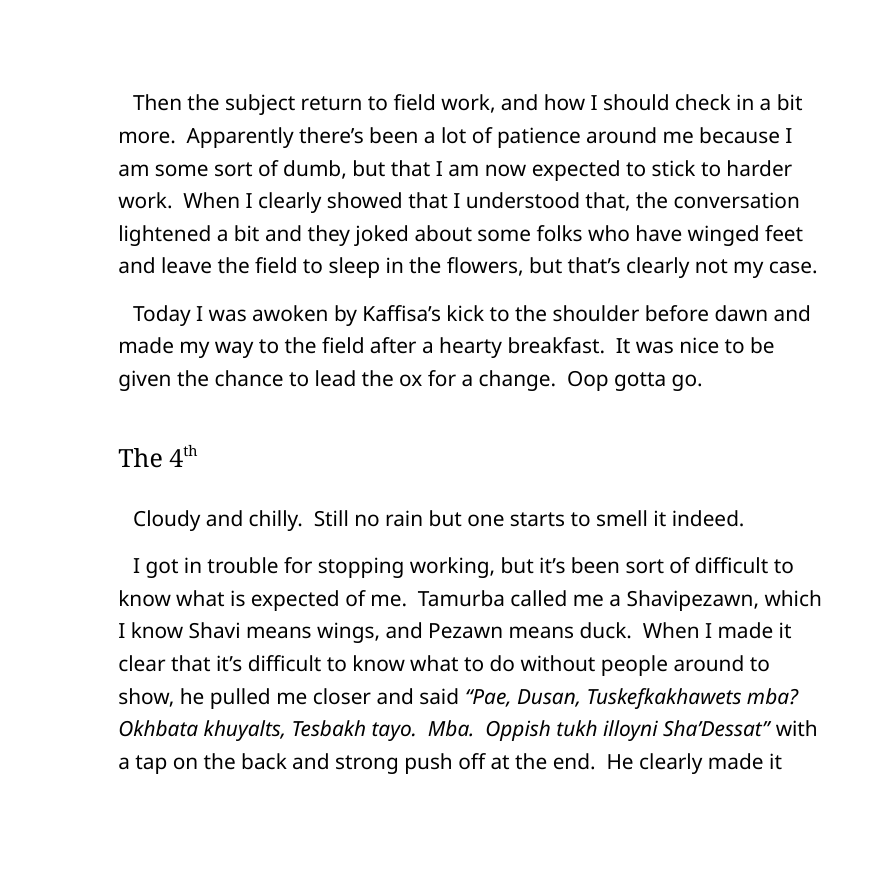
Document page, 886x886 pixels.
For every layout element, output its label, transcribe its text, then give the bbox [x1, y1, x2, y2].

subtitle The 4th [118, 441, 827, 475]
text I got in trouble for stopping working, but it’s been sort of difficult to know what is expected of me. Tamurba called me a Shavipezawn, which I know Shavi means wings, and Pezawn means duck. When I made it clear that it’s difficult to know what to do without people around to show, he pulled me closer and said “Pae, Dusan, Tuskefkakhawets mba? Okhbata khuyalts, Tesbakh tayo. Mba. Oppish tukh illoyni Sha’Dessat” with a tap on the back and strong push off at the end. He clearly made it [118, 551, 827, 775]
text Then the subject return to field work, and how I should check in a bit more. Apparently there’s been a lot of patience around me because I am some sort of dumb, but that I am now expected to stick to harder work. When I clearly showed that I understood that, the conversation lightened a bit and they joked about some folks who have winged feet and leave the field to sleep in the flowers, but that’s clearly not my case. [118, 88, 827, 280]
text Today I was awoken by Kaffisa’s kick to the shoulder before dawn and made my way to the field after a hearty breakfast. It was nice to be given the chance to lead the ox for a change. Oop gotta go. [118, 299, 827, 392]
text Cloudy and chilly. Still no rain but one starts to smell it indeed. [118, 504, 827, 533]
